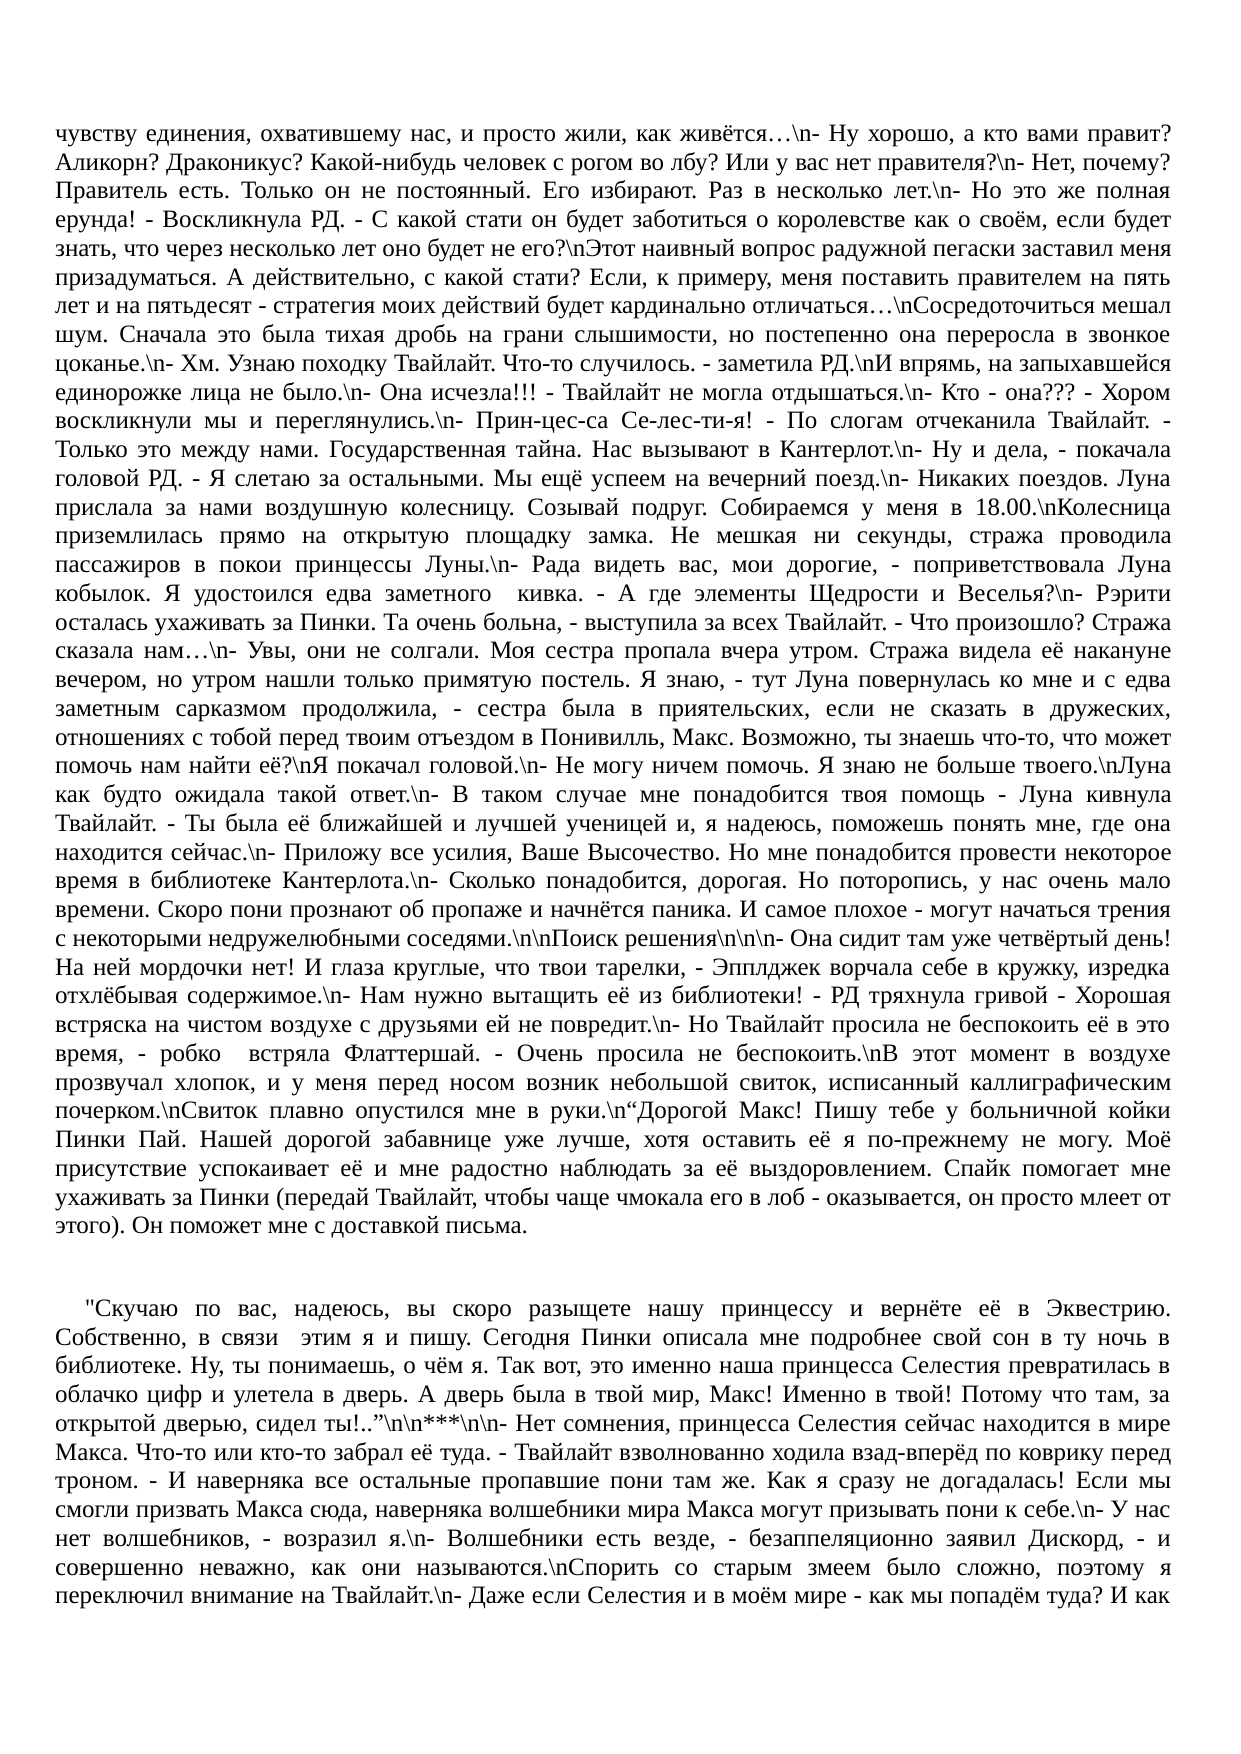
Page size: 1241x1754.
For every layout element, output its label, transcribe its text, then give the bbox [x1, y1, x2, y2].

text "Скучаю по вас, надеюсь, вы скоро разыщете нашу принцессу и вернёте её в Эквестрию. Собственно, в связи этим я и пишу. Сегодня Пинки описала мне подробнее свой сон в ту ночь в библиотеке. Ну, ты понимаешь, о чём я. Так вот, это именно наша принцесса Селестия превратилась в облачко цифр и улетела в дверь. А дверь была в твой мир, Макс! Именно в твой! Потому что там, за открытой дверью, сидел ты!..”\n\n***\n\n- Нет сомнения, принцесса Селестия сейчас находится в мире Макса. Что-то или кто-то забрал её туда. - Твайлайт взволнованно ходила взад-вперёд по коврику перед троном. - И наверняка все остальные пропавшие пони там же. Как я сразу не догадалась! Если мы смогли призвать Макса сюда, наверняка волшебники мира Макса могут призывать пони к себе.\n- У нас нет волшебников, - возразил я.\n- Волшебники есть везде, - безаппеляционно заявил Дискорд, - и совершенно неважно, как они называются.\nСпорить со старым змеем было сложно, поэтому я переключил внимание на Твайлайт.\n- Даже если Селестия и в моём мире - как мы попадём туда? И как [55, 1293, 1172, 1609]
text чувству единения, охватившему нас, и просто жили, как живётся…\n- Ну хорошо, а кто вами правит? Аликорн? Драконикус? Какой-нибудь человек с рогом во лбу? Или у вас нет правителя?\n- Нет, почему? Правитель есть. Только он не постоянный. Его избирают. Раз в несколько лет.\n- Но это же полная ерунда! - Воскликнула РД. - С какой стати он будет заботиться о королевстве как о своём, если будет знать, что через несколько лет оно будет не его?\nЭтот наивный вопрос радужной пегаски заставил меня призадуматься. А действительно, с какой стати? Если, к примеру, меня поставить правителем на пять лет и на пятьдесят - стратегия моих действий будет кардинально отличаться…\nСосредоточиться мешал шум. Сначала это была тихая дробь на грани слышимости, но постепенно она переросла в звонкое цоканье.\n- Хм. Узнаю походку Твайлайт. Что-то случилось. - заметила РД.\nИ впрямь, на запыхавшейся единорожке лица не было.\n- Она исчезла!!! - Твайлайт не могла отдышаться.\n- Кто - она??? - Хором воскликнули мы и переглянулись.\n- Прин-цес-са Се-лес-ти-я! - По слогам отчеканила Твайлайт. - Только это между нами. Государственная тайна. Нас вызывают в Кантерлот.\n- Ну и дела, - покачала головой РД. - Я слетаю за остальными. Мы ещё успеем на вечерний поезд.\n- Никаких поездов. Луна прислала за нами воздушную колесницу. Созывай подруг. Собираемся у меня в 18.00.\nКолесница приземлилась прямо на открытую площадку замка. Не мешкая ни секунды, стража проводила пассажиров в покои принцессы Луны.\n- Рада видеть вас, мои дорогие, - поприветствовала Луна кобылок. Я удостоился едва заметного кивка. - А где элементы Щедрости и Веселья?\n- Рэрити осталась ухаживать за Пинки. Та очень больна, - выступила за всех Твайлайт. - Что произошло? Стража сказала нам…\n- Увы, они не солгали. Моя сестра пропала вчера утром. Стража видела её накануне вечером, но утром нашли только примятую постель. Я знаю, - тут Луна повернулась ко мне и с едва заметным сарказмом продолжила, - сестра была в приятельских, если не сказать в дружеских, отношениях с тобой перед твоим отъездом в Понивилль, Макс. Возможно, ты знаешь что-то, что может помочь нам найти её?\nЯ покачал головой.\n- Не могу ничем помочь. Я знаю не больше твоего.\nЛуна как будто ожидала такой ответ.\n- В таком случае мне понадобится твоя помощь - Луна кивнула Твайлайт. - Ты была её ближайшей и лучшей ученицей и, я надеюсь, поможешь понять мне, где она находится сейчас.\n- Приложу все усилия, Ваше Высочество. Но мне понадобится провести некоторое время в библиотеке Кантерлота.\n- Сколько понадобится, дорогая. Но поторопись, у нас очень мало времени. Скоро пони прознают об пропаже и начнётся паника. И самое плохое - могут начаться трения с некоторыми недружелюбными соседями.\n\nПоиск решения\n\n\n- Она сидит там уже четвёртый день! На ней мордочки нет! И глаза круглые, что твои тарелки, - Эпплджек ворчала себе в кружку, изредка отхлёбывая содержимое.\n- Нам нужно вытащить её из библиотеки! - РД тряхнула гривой - Хорошая встряска на чистом воздухе с друзьями ей не повредит.\n- Но Твайлайт просила не беспокоить её в это время, - робко встряла Флаттершай. - Очень просила не беспокоить.\nВ этот момент в воздухе прозвучал хлопок, и у меня перед носом возник небольшой свиток, исписанный каллиграфическим почерком.\nСвиток плавно опустился мне в руки.\n“Дорогой Макс! Пишу тебе у больничной койки Пинки Пай. Нашей дорогой забавнице уже лучше, хотя оставить её я по-прежнему не могу. Моё присутствие успокаивает её и мне радостно наблюдать за её выздоровлением. Спайк помогает мне ухаживать за Пинки (передай Твайлайт, чтобы чаще чмокала его в лоб - оказывается, он просто млеет от этого). Он поможет мне с доставкой письма. [55, 118, 1172, 1239]
